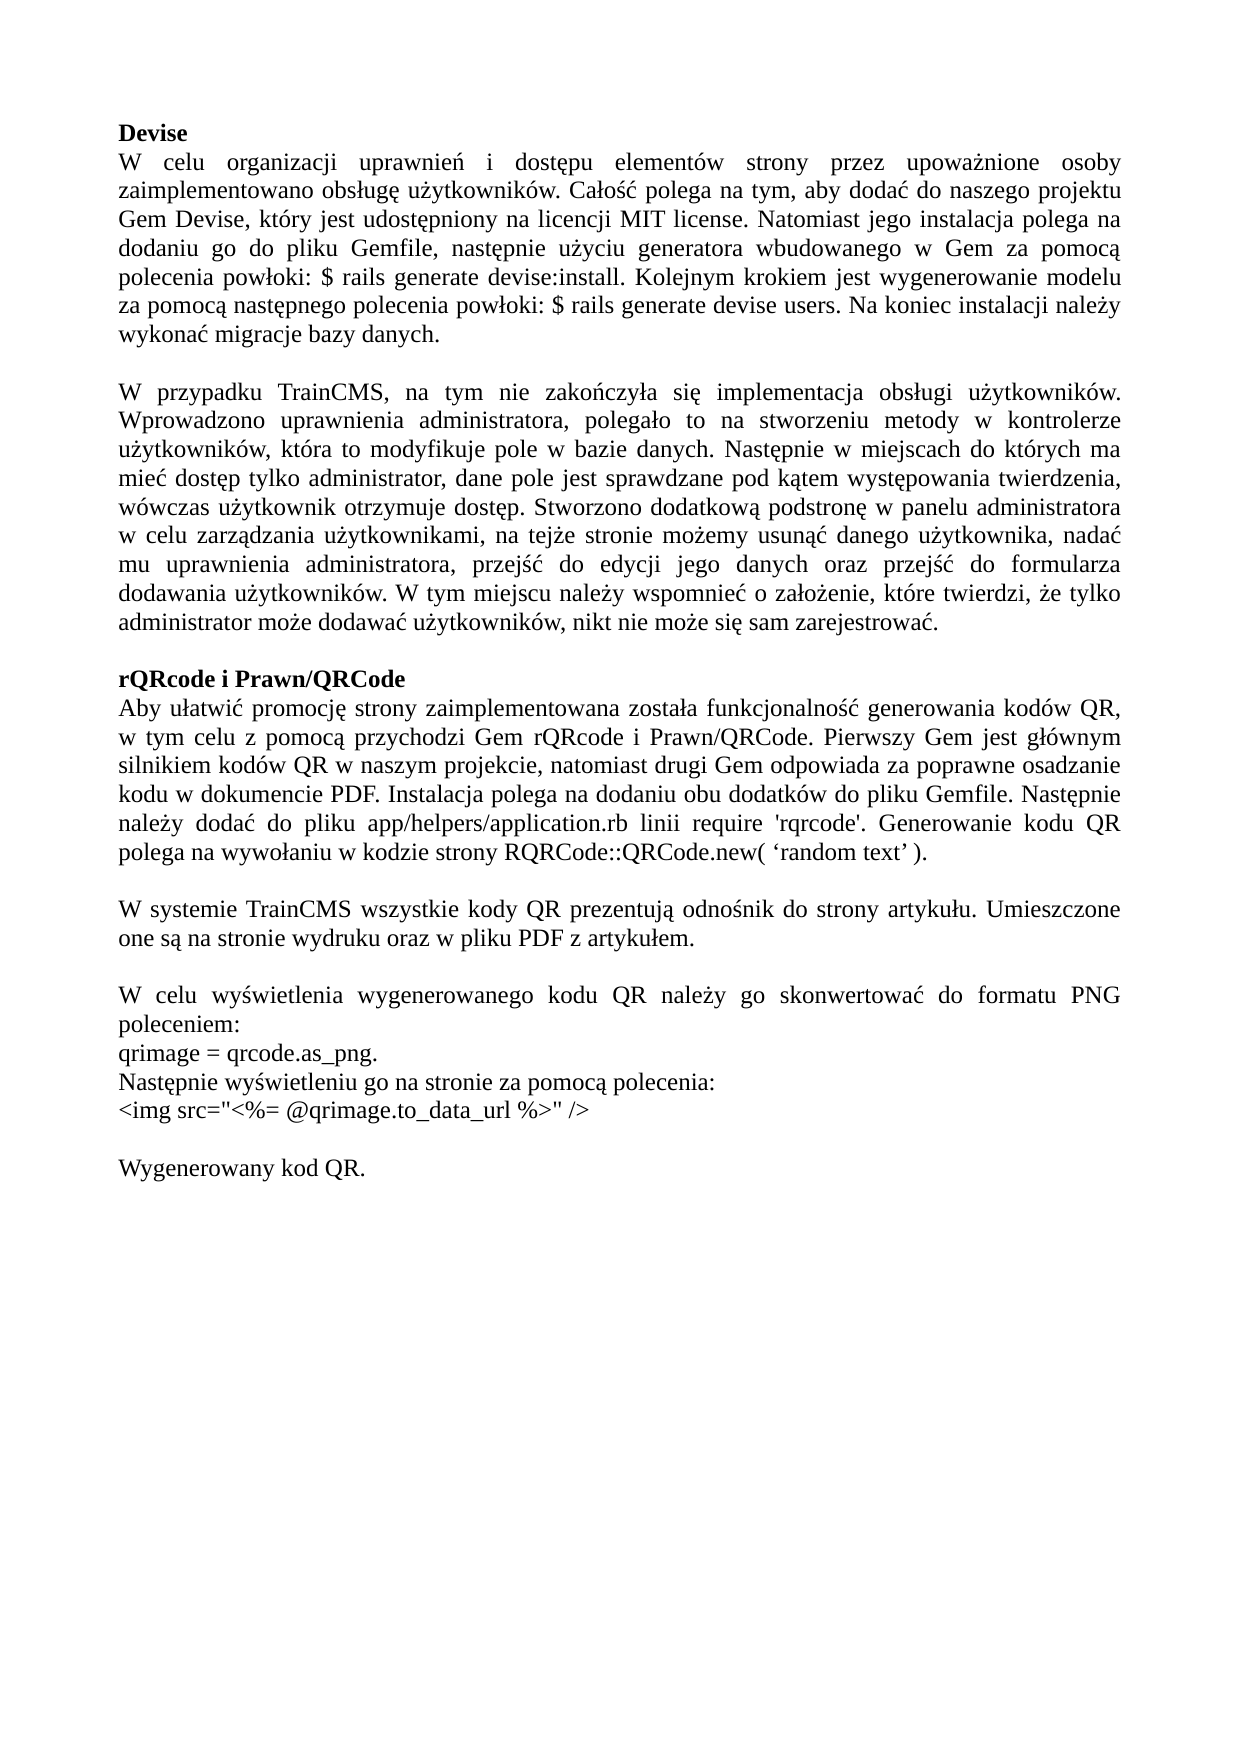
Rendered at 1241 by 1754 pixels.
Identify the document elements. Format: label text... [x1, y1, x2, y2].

text Devise [118, 118, 1122, 147]
text W celu wyświetlenia wygenerowanego kodu QR należy go skonwertować do formatu PNG poleceniem: [118, 981, 1122, 1038]
text qrimage = qrcode.as_png. [118, 1038, 1122, 1067]
text Aby ułatwić promocję strony zaimplementowana została funkcjonalność generowania kodów QR, w tym celu z pomocą przychodzi Gem rQRcode i Prawn/QRCode. Pierwszy Gem jest głównym silnikiem kodów QR w naszym projekcie, natomiast drugi Gem odpowiada za poprawne osadzanie kodu w dokumencie PDF. Instalacja polega na dodaniu obu dodatków do pliku Gemfile. Następnie należy dodać do pliku app/helpers/application.rb linii require 'rqrcode'. Generowanie kodu QR polega na wywołaniu w kodzie strony RQRCode::QRCode.new( ‘random text’ ). [118, 693, 1122, 866]
text W celu organizacji uprawnień i dostępu elementów strony przez upoważnione osoby zaimplementowano obsługę użytkowników. Całość polega na tym, aby dodać do naszego projektu Gem Devise, który jest udostępniony na licencji MIT license. Natomiast jego instalacja polega na dodaniu go do pliku Gemfile, następnie użyciu generatora wbudowanego w Gem za pomocą polecenia powłoki: $ rails generate devise:install. Kolejnym krokiem jest wygenerowanie modelu za pomocą następnego polecenia powłoki: $ rails generate devise users. Na koniec instalacji należy wykonać migracje bazy danych. [118, 147, 1122, 348]
text <img src="<%= @qrimage.to_data_url %>" /> [118, 1096, 1122, 1124]
text Wygenerowany kod QR. [118, 1153, 1122, 1182]
text Następnie wyświetleniu go na stronie za pomocą polecenia: [118, 1067, 1122, 1096]
text rQRcode i Prawn/QRCode [118, 664, 1122, 693]
text W przypadku TrainCMS, na tym nie zakończyła się implementacja obsługi użytkowników. Wprowadzono uprawnienia administratora, polegało to na stworzeniu metody w kontrolerze użytkowników, która to modyfikuje pole w bazie danych. Następnie w miejscach do których ma mieć dostęp tylko administrator, dane pole jest sprawdzane pod kątem występowania twierdzenia, wówczas użytkownik otrzymuje dostęp. Stworzono dodatkową podstronę w panelu administratora w celu zarządzania użytkownikami, na tejże stronie możemy usunąć danego użytkownika, nadać mu uprawnienia administratora, przejść do edycji jego danych oraz przejść do formularza dodawania użytkowników. W tym miejscu należy wspomnieć o założenie, które twierdzi, że tylko administrator może dodawać użytkowników, nikt nie może się sam zarejestrować. [118, 377, 1122, 636]
text W systemie TrainCMS wszystkie kody QR prezentują odnośnik do strony artykułu. Umieszczone one są na stronie wydruku oraz w pliku PDF z artykułem. [118, 894, 1122, 952]
